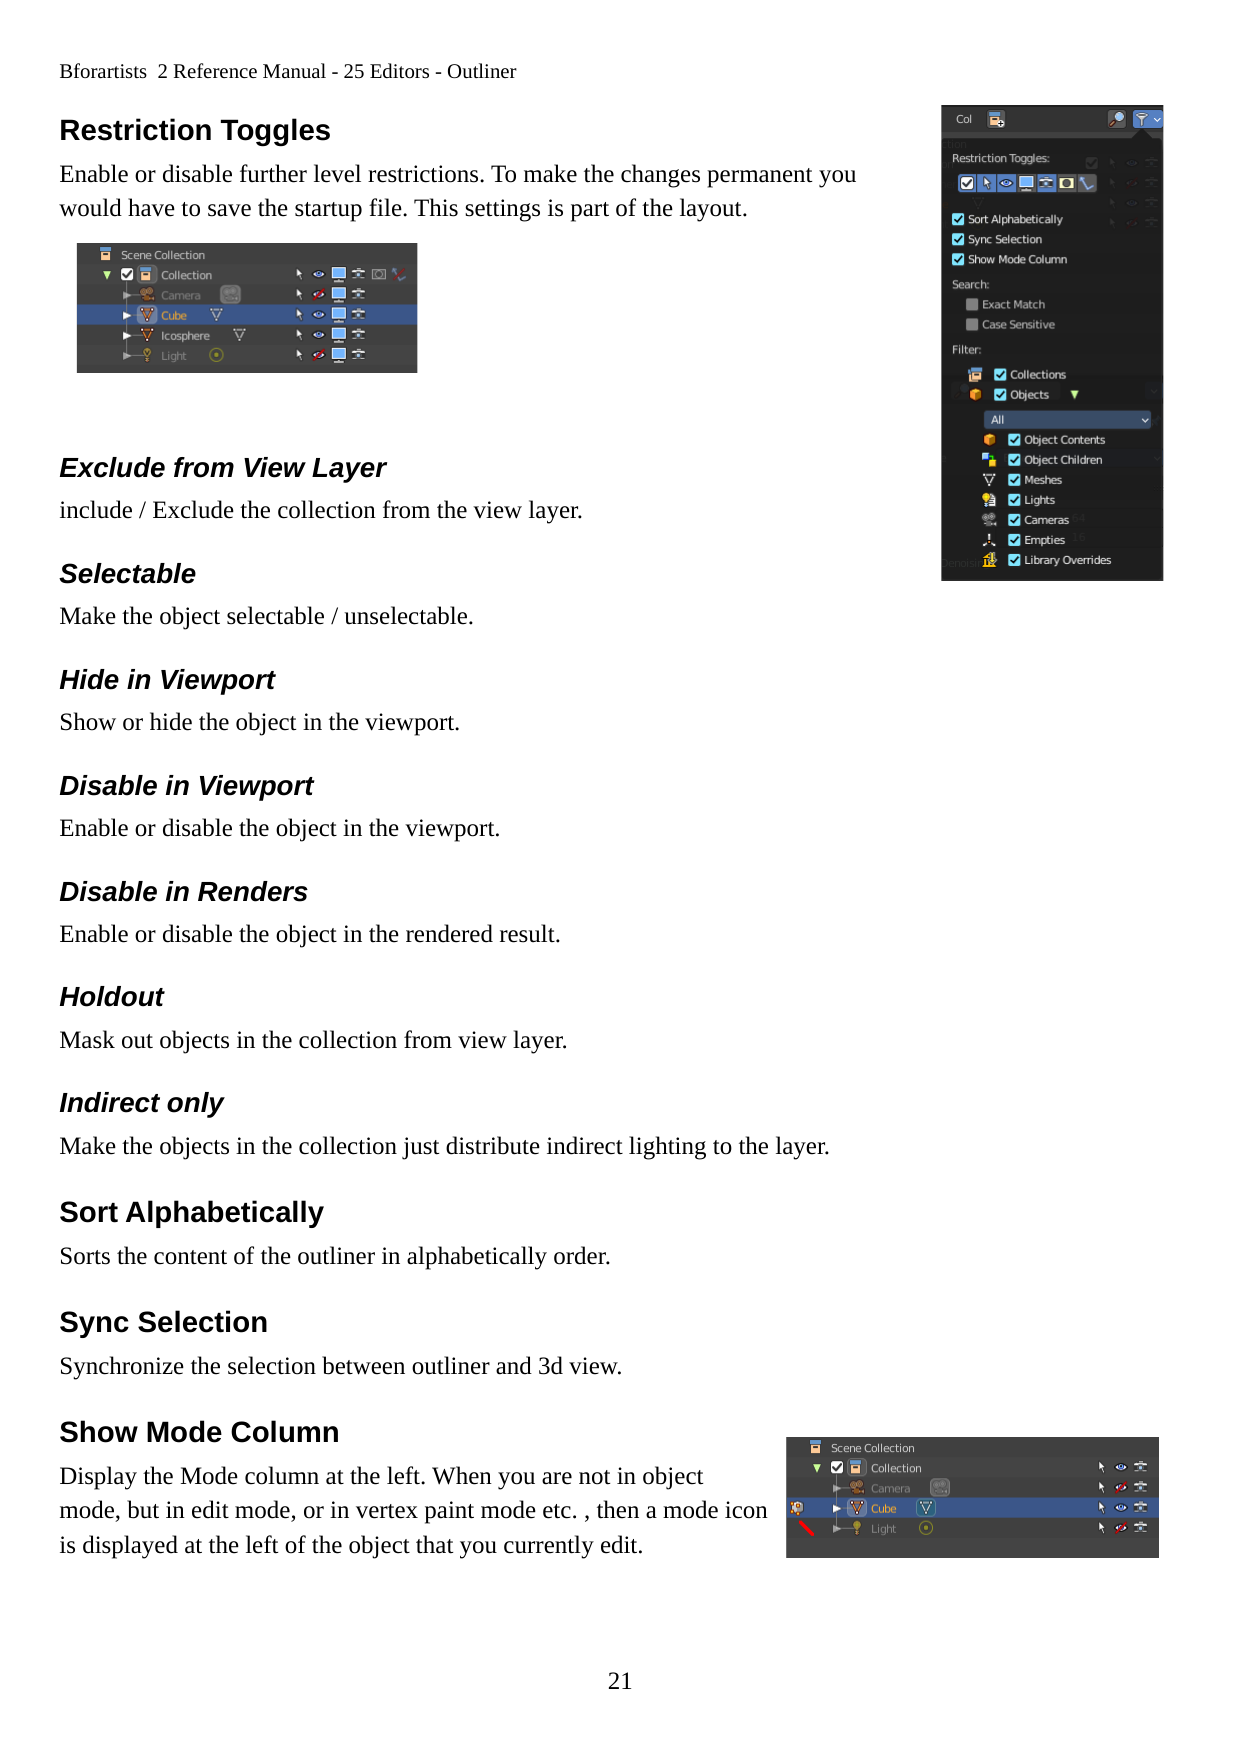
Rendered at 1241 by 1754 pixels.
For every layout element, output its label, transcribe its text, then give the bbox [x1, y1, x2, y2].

text Make the objects in the collection just distribute indirect lighting to the layer. [59, 1131, 1181, 1160]
text include / Exclude the collection from the view layer. [59, 496, 941, 524]
text Enable or disable the object in the rendered result. [59, 919, 1181, 948]
text Make the object selectable / unselectable. [59, 601, 1181, 630]
subtitle Restriction Toggles [59, 113, 941, 146]
text Display the Mode column at the left. When you are not in object mode, but in edit mode, or in vertex paint mode etc. , then a mode icon is displayed at the left of the object that you currently edit. [59, 1461, 786, 1558]
subtitle Hide in Viewport [59, 663, 1181, 695]
subtitle [1164, 113, 1181, 146]
subtitle Indirect only [59, 1087, 1181, 1119]
text Show or hide the object in the viewport. [59, 707, 1181, 736]
text Enable or disable the object in the viewport. [59, 813, 1181, 842]
picture [76, 243, 418, 373]
subtitle Selectable [59, 557, 1181, 589]
text Sorts the content of the outliner in alphabetically order. [59, 1241, 1181, 1270]
subtitle Disable in Viewport [59, 769, 1181, 801]
subtitle Sort Alphabetically [59, 1195, 1181, 1228]
text Synchronize the selection between outliner and 3d view. [59, 1351, 1181, 1380]
subtitle Disable in Renders [59, 875, 1181, 907]
text Mask out objects in the collection from view layer. [59, 1025, 1181, 1054]
subtitle Show Mode Column [59, 1414, 1181, 1448]
picture [786, 1437, 1159, 1558]
subtitle Exclude from View Layer [59, 451, 941, 483]
text Enable or disable further level restrictions. To make the changes permanent you would have to save the startup file. This settings is part of the layout. [59, 159, 941, 222]
subtitle Holdout [59, 981, 1181, 1013]
picture [941, 105, 1164, 581]
subtitle [1164, 451, 1181, 483]
subtitle Sync Selection [59, 1305, 1181, 1338]
